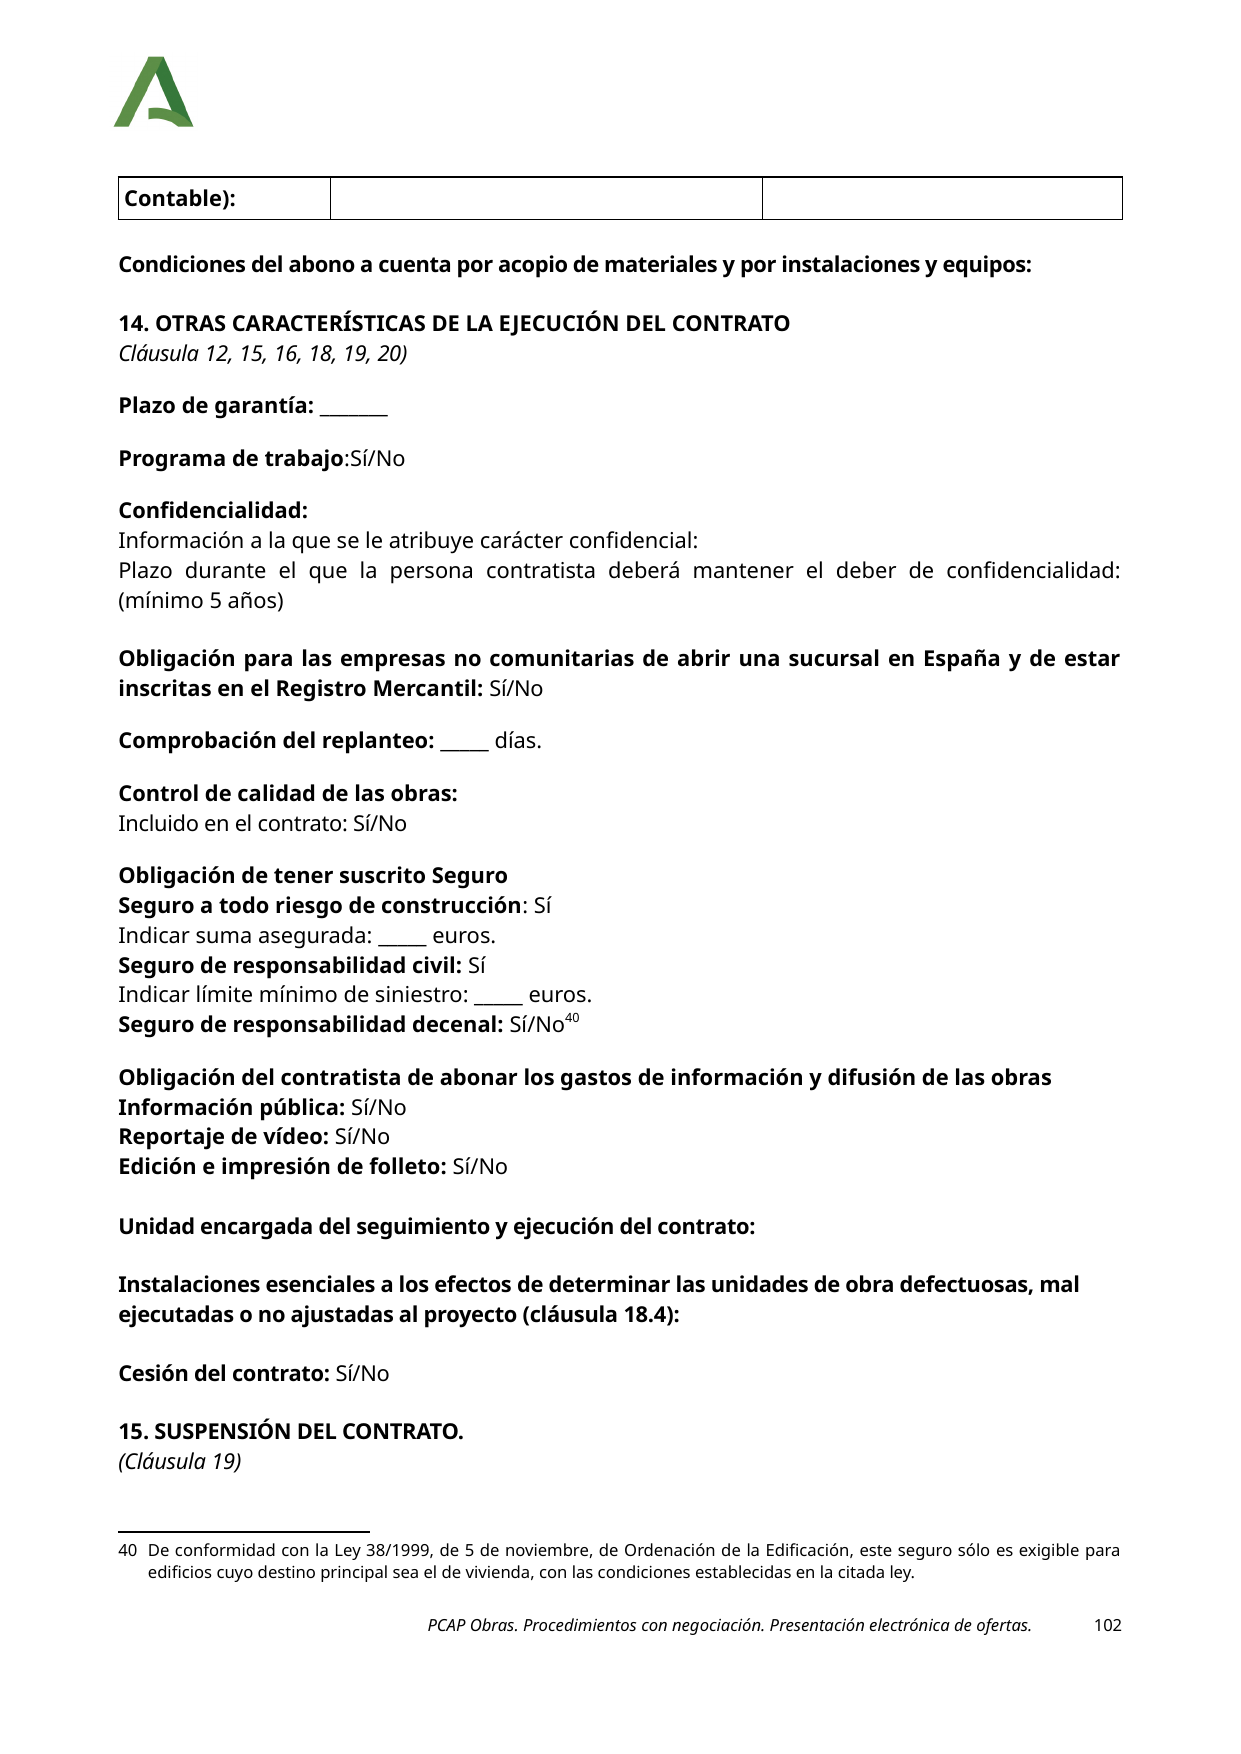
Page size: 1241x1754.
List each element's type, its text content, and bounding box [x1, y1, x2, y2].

table_cell [331, 178, 762, 219]
text 15. SUSPENSIÓN DEL CONTRATO. [118, 1416, 1122, 1446]
text (Cláusula 19) [118, 1446, 1122, 1476]
text Comprobación del replanteo: _____ días. [118, 726, 1122, 755]
text Control de calidad de las obras: [118, 778, 1122, 808]
text Cesión del contrato: Sí/No [118, 1358, 1122, 1387]
text Plazo de garantía: _______ [118, 390, 1122, 420]
text Seguro de responsabilidad decenal: Sí/No [118, 1009, 1122, 1039]
text Obligación para las empresas no comunitarias de abrir una sucursal en España y de estar inscritas en el Registro Mercantil: Sí/No [118, 643, 1122, 703]
text Indicar suma asegurada: _____ euros. [118, 920, 1122, 950]
text Reportaje de vídeo: Sí/No [118, 1121, 1122, 1151]
text Obligación del contratista de abonar los gastos de información y difusión de las obras [118, 1062, 1122, 1092]
text Información pública: Sí/No [118, 1092, 1122, 1121]
text Seguro de responsabilidad civil: Sí [118, 950, 1122, 979]
text Seguro a todo riesgo de construcción: Sí [118, 890, 1122, 920]
text Incluido en el contrato: Sí/No [118, 808, 1122, 838]
text Condiciones del abono a cuenta por acopio de materiales y por instalaciones y equipos: [118, 249, 1122, 279]
text Cláusula 12, 15, 16, 18, 19, 20) [118, 338, 1122, 368]
text Confidencialidad: [118, 495, 1122, 525]
text Información a la que se le atribuye carácter confidencial: [118, 525, 1122, 555]
table_cell [763, 178, 1122, 219]
text Plazo durante el que la persona contratista deberá mantener el deber de confidencialidad: (mínimo 5 años) [118, 555, 1122, 614]
text Edición e impresión de folleto: Sí/No [118, 1151, 1122, 1181]
text Obligación de tener suscrito Seguro [118, 860, 1122, 890]
table_cell Contable): [119, 178, 330, 219]
picture [109, 52, 198, 131]
text Programa de trabajo:Sí/No [118, 443, 1122, 473]
text Indicar límite mínimo de siniestro: _____ euros. [118, 979, 1122, 1009]
text Instalaciones esenciales a los efectos de determinar las unidades de obra defectuosas, mal ejecutadas o no ajustadas al proyecto (cláusula 18.4): [118, 1269, 1122, 1329]
text De conformidad con la Ley 38/1999, de 5 de noviembre, de Ordenación de la Edificación, este seguro sólo es exigible para edificios cuyo destino principal sea el de vivienda, con las condiciones establecidas en la citada ley. [118, 1538, 1122, 1584]
text 14. OTRAS CARACTERÍSTICAS DE LA EJECUCIÓN DEL CONTRATO [118, 308, 1122, 338]
text Unidad encargada del seguimiento y ejecución del contrato: [118, 1211, 1122, 1241]
